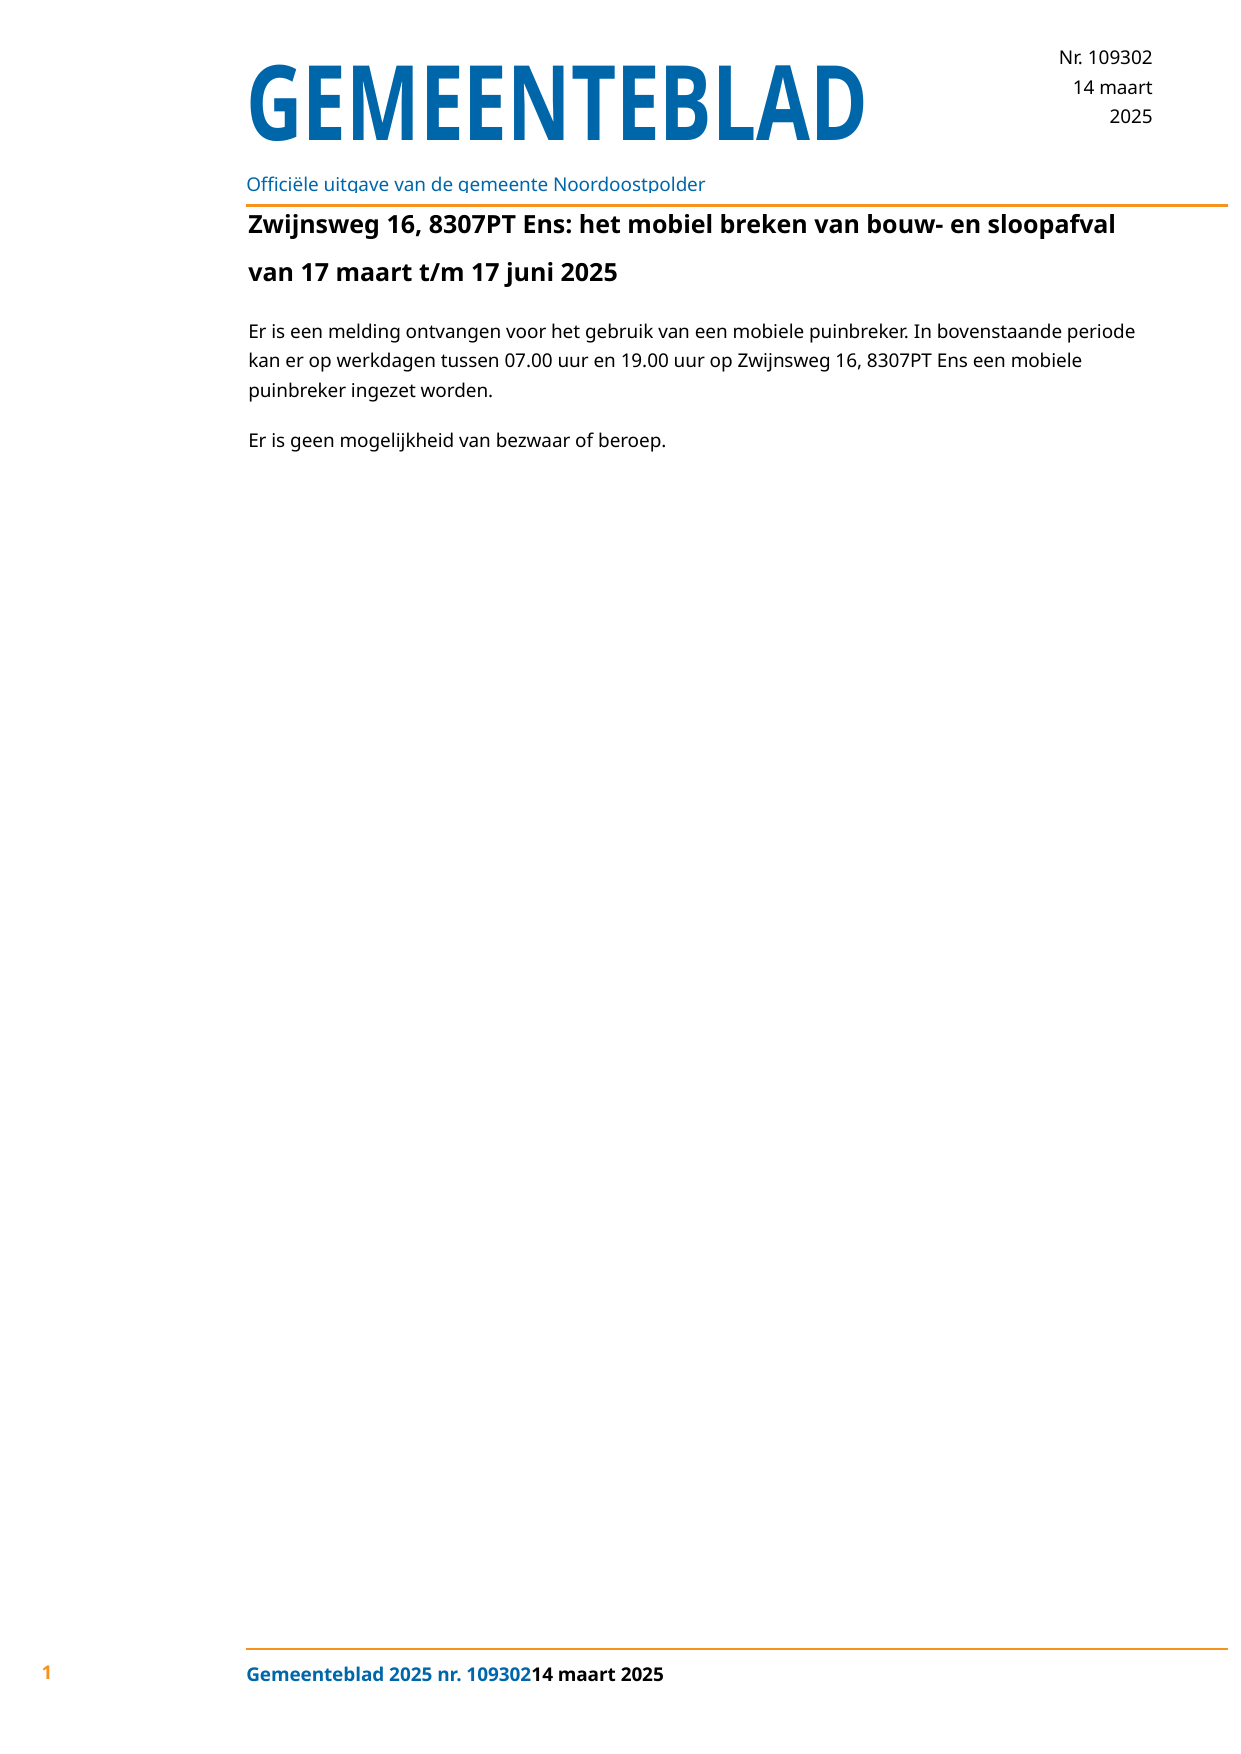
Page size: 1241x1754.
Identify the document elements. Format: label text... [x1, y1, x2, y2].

text Zwijnsweg 16, 8307PT Ens: het mobiel breken van bouw- en sloopafval van 17 maart t/m 17 juni 2025 [248, 207, 1152, 288]
text Er is een melding ontvangen voor het gebruik van een mobiele puinbreker. In bovenstaande periode kan er op werkdagen tussen 07.00 uur en 19.00 uur op Zwijnsweg 16, 8307PT Ens een mobiele puinbreker ingezet worden. [248, 318, 1152, 403]
picture [41, 47, 231, 172]
text Er is geen mogelijkheid van bezwaar of beroep. [248, 427, 1152, 453]
